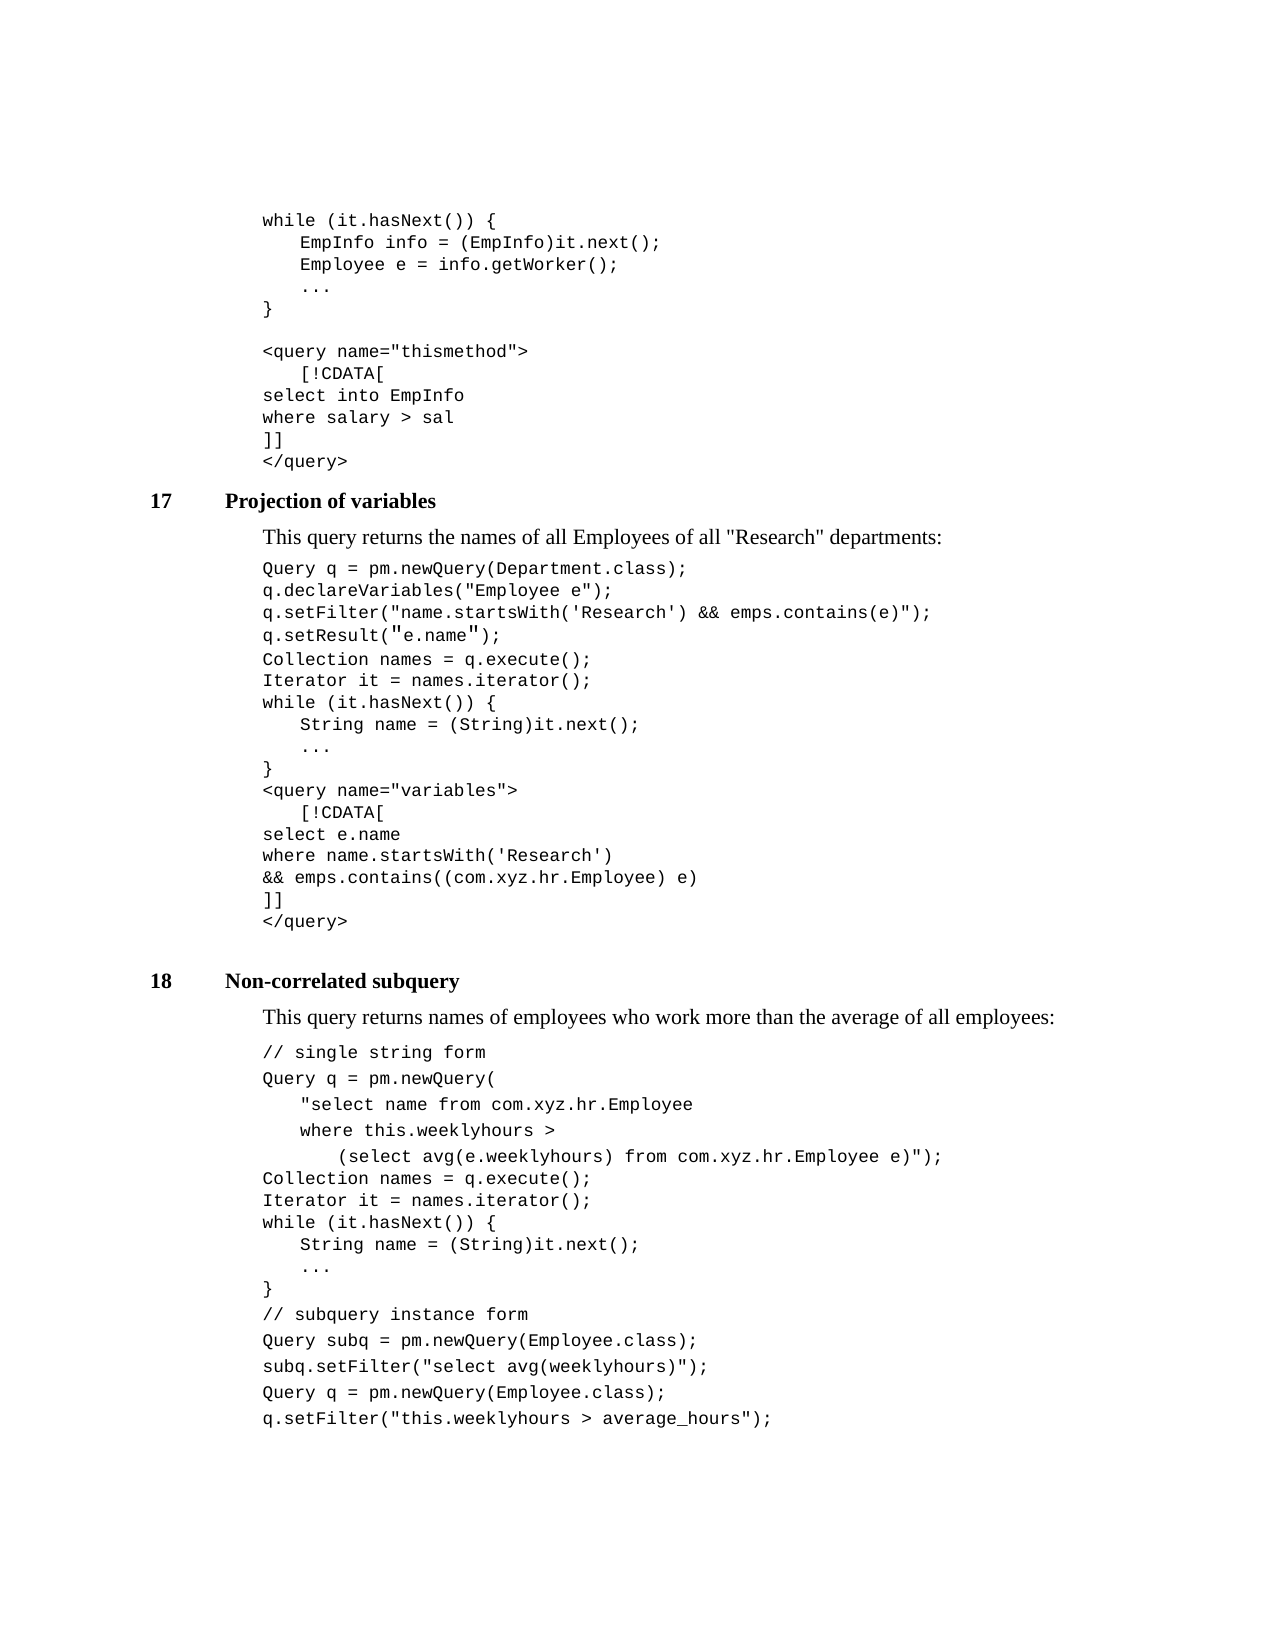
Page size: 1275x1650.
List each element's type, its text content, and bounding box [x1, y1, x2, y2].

text String name = (String)it.next(); [262, 1234, 1125, 1256]
text Employee e = info.getWorker(); [262, 254, 1125, 276]
text q.declareVariables("Employee e"); [262, 580, 1125, 602]
text while (it.hasNext()) { [262, 1212, 1125, 1234]
text q.setResult("e.name"); [262, 623, 1125, 648]
text EmpInfo info = (EmpInfo)it.next(); [262, 232, 1125, 254]
text ... [262, 736, 1125, 758]
text Query q = pm.newQuery( [262, 1064, 1125, 1090]
text Collection names = q.execute(); [262, 648, 1125, 670]
text select into EmpInfo [262, 385, 1125, 407]
text } [262, 758, 1125, 779]
text "select name from com.xyz.hr.Employee [262, 1090, 1125, 1116]
text while (it.hasNext()) { [262, 692, 1125, 714]
subtitle Non-correlated subquery [150, 967, 1125, 993]
text Iterator it = names.iterator(); [262, 1190, 1125, 1212]
text } [262, 1277, 1125, 1299]
text // single string form [262, 1038, 1125, 1064]
text ]] [262, 429, 1125, 451]
text Collection names = q.execute(); [262, 1168, 1125, 1190]
text Query q = pm.newQuery(Department.class); [262, 558, 1125, 580]
text ... [262, 1256, 1125, 1277]
text ... [262, 276, 1125, 297]
text subq.setFilter("select avg(weeklyhours)"); [262, 1351, 1125, 1377]
text q.setFilter("name.startsWith('Research') && emps.contains(e)"); [262, 602, 1125, 623]
text Query subq = pm.newQuery(Employee.class); [262, 1325, 1125, 1351]
text <query name="thismethod"> [262, 341, 1125, 363]
text Query q = pm.newQuery(Employee.class); [262, 1377, 1125, 1403]
text [!CDATA[ [262, 363, 1125, 385]
text [!CDATA[ [262, 801, 1125, 823]
text // subquery instance form [262, 1299, 1125, 1325]
text <query name="variables"> [262, 779, 1125, 801]
text This query returns the names of all Employees of all "Research" departments: [262, 523, 1125, 549]
text </query> [262, 911, 1125, 933]
text } [262, 297, 1125, 319]
text String name = (String)it.next(); [262, 714, 1125, 736]
text select e.name [262, 823, 1125, 845]
text where this.weeklyhours > [262, 1116, 1125, 1142]
text </query> [262, 451, 1125, 472]
text where name.startsWith('Research') [262, 845, 1125, 867]
subtitle Projection of variables [150, 487, 1125, 513]
text Iterator it = names.iterator(); [262, 670, 1125, 692]
text This query returns names of employees who work more than the average of all employees: [262, 1003, 1125, 1029]
text q.setFilter("this.weeklyhours > average_hours"); [262, 1403, 1125, 1429]
text (select avg(e.weeklyhours) from com.xyz.hr.Employee e)"); [262, 1142, 1125, 1168]
text where salary > sal [262, 407, 1125, 429]
text while (it.hasNext()) { [262, 210, 1125, 232]
text ]] [262, 889, 1125, 911]
text && emps.contains((com.xyz.hr.Employee) e) [262, 867, 1125, 889]
